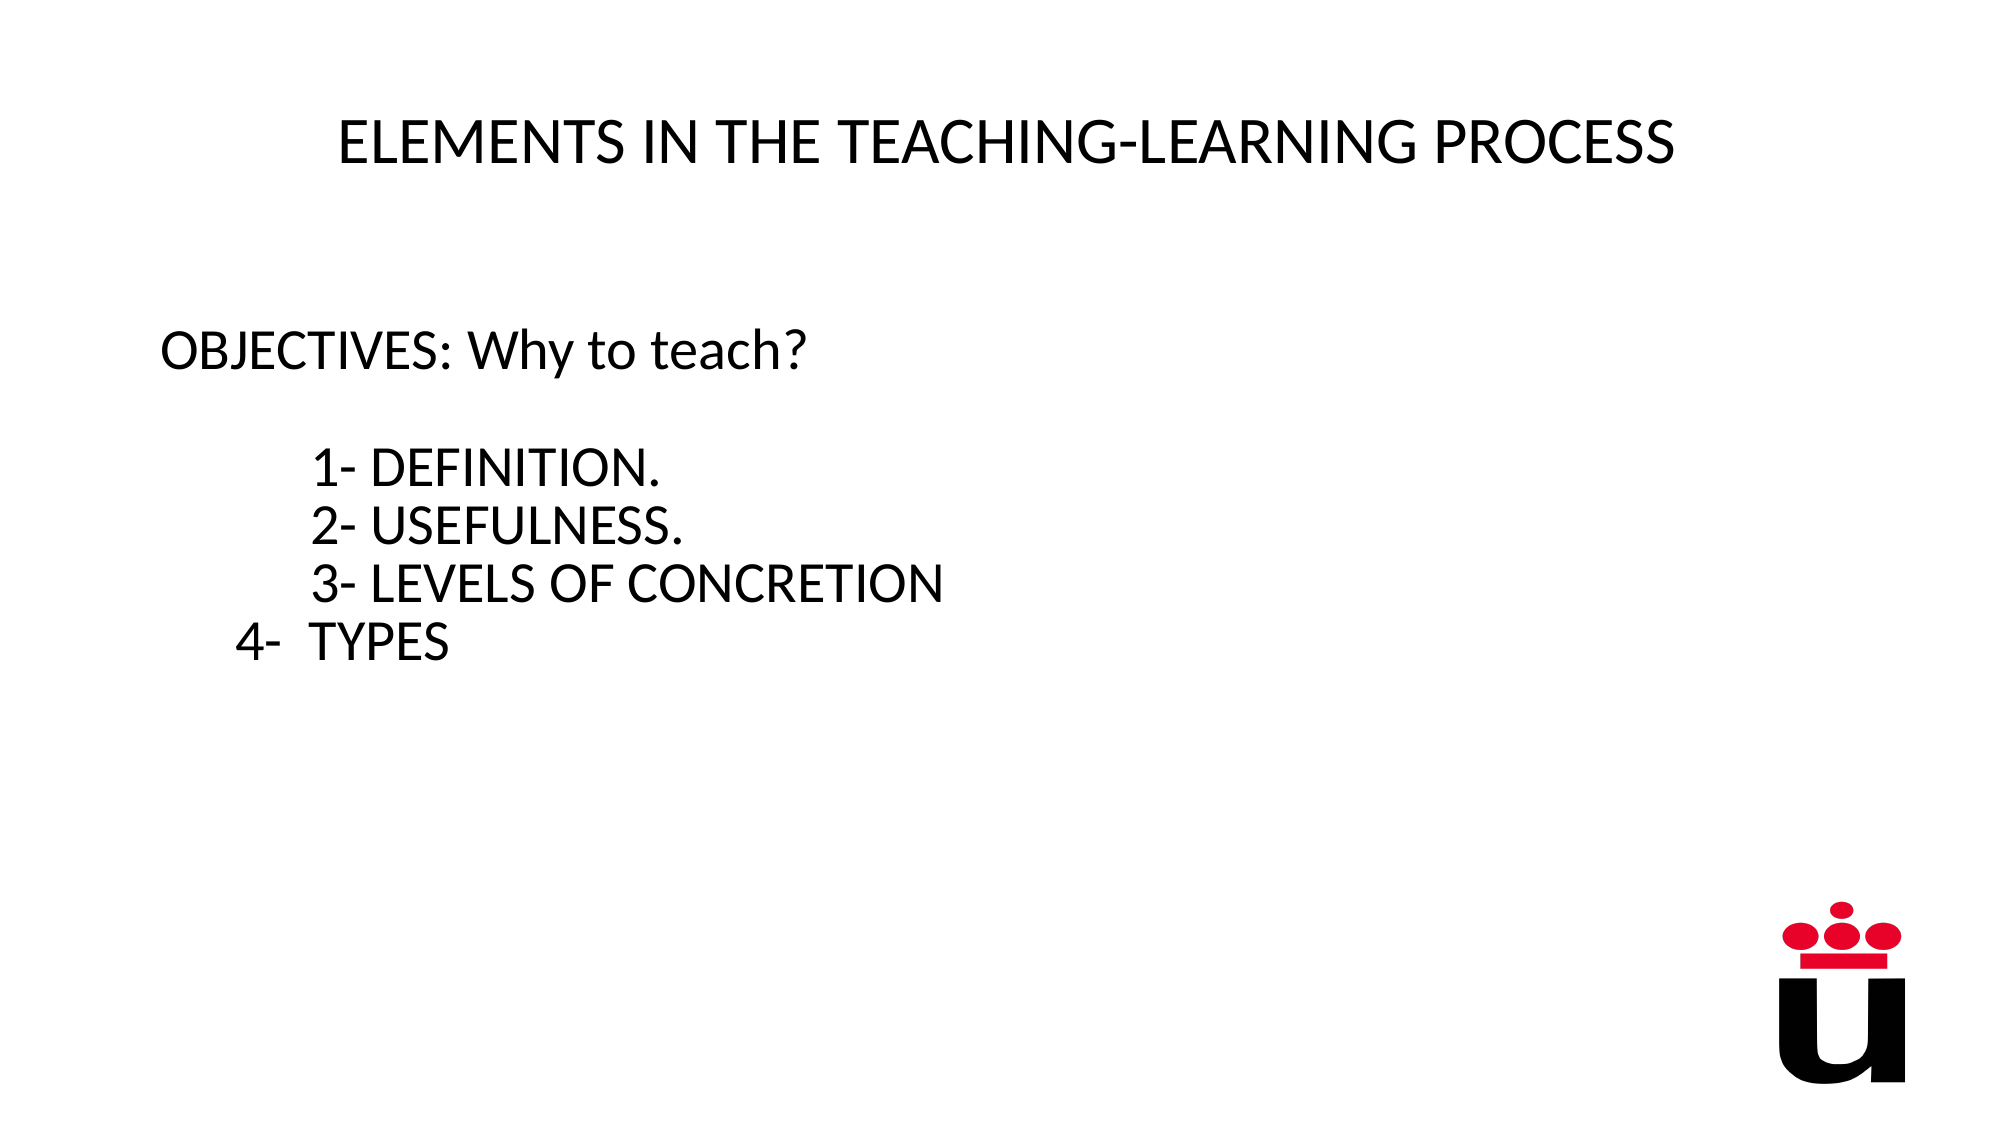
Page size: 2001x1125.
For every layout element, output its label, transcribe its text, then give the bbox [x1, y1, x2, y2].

title ELEMENTS IN THE TEACHING-LEARNING PROCESS [99, 45, 1900, 230]
picture [1646, 887, 2000, 1104]
text_box OBJECTIVES: Why to teach? 1- DEFINITION. 2- USEFULNESS. 3- LEVELS OF CONCRETION 4- TYPES [145, 318, 1863, 829]
